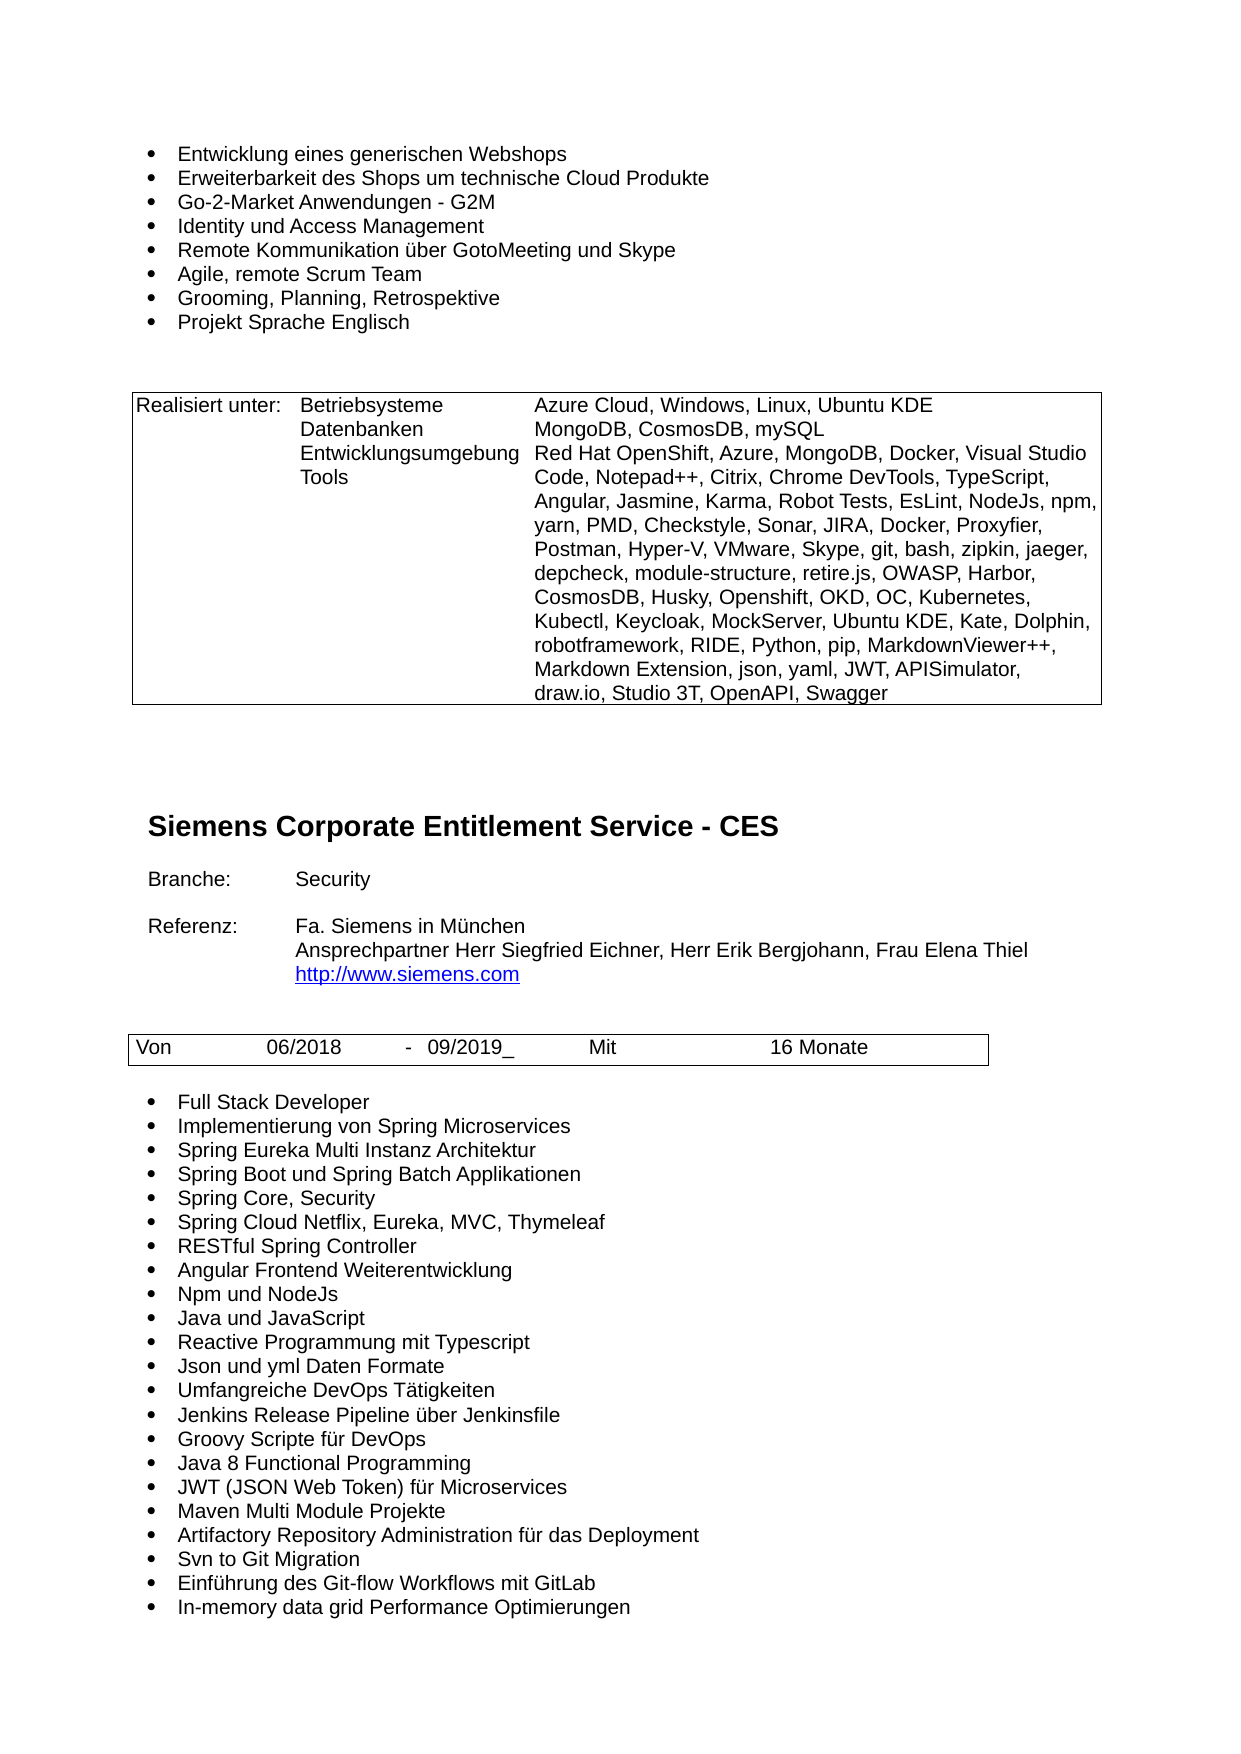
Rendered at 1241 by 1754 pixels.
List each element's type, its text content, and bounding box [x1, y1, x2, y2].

list Erweiterbarkeit des Shops um technische Cloud Produkte [148, 166, 1110, 190]
list Agile, remote Scrum Team [148, 262, 1110, 286]
table_cell [133, 441, 297, 704]
list Java 8 Functional Programming [148, 1451, 1110, 1474]
table_header 16 Monate [763, 1035, 988, 1064]
table_header 09/2019_ [420, 1035, 581, 1064]
list Maven Multi Module Projekte [148, 1499, 1110, 1523]
list Java und JavaScript [148, 1306, 1110, 1330]
table_header - [398, 1035, 420, 1064]
text Referenz: Fa. Siemens in München [148, 914, 1110, 938]
subtitle Siemens Corporate Entitlement Service - CES [148, 809, 1110, 842]
table_header Realisiert unter: [133, 393, 297, 441]
table_cell Red Hat OpenShift, Azure, MongoDB, Docker, Visual Studio Code, Notepad++, Citrix, Chrome DevTools, TypeScript, Angular, Jasmine, Karma, Robot Tests, EsLint, NodeJs, npm, yarn, PMD, Checkstyle, Sonar, JIRA, Docker, Proxyfier, Postman, Hyper-V, VMware, Skype, git, bash, zipkin, jaeger, depcheck, module-structure, retire.js, OWASP, Harbor, CosmosDB, Husky, Openshift, OKD, OC, Kubernetes, Kubectl, Keycloak, MockServer, Ubuntu KDE, Kate, Dolphin, robotframework, RIDE, Python, pip, MarkdownViewer++, Markdown Extension, json, yaml, JWT, APISimulator, draw.io, Studio 3T, OpenAPI, Swagger [531, 441, 1101, 704]
text http://www.siemens.com [221, 962, 1110, 986]
list Identity und Access Management [148, 214, 1110, 238]
table_header 06/2018 [259, 1035, 398, 1064]
list Npm und NodeJs [148, 1282, 1110, 1306]
text Ansprechpartner Herr Siegfried Eichner, Herr Erik Bergjohann, Frau Elena Thiel [148, 938, 1110, 962]
list Jenkins Release Pipeline über Jenkinsfile [148, 1402, 1110, 1426]
list Projekt Sprache Englisch [148, 310, 1110, 334]
table_header Azure Cloud, Windows, Linux, Ubuntu KDE MongoDB, CosmosDB, mySQL [531, 393, 1101, 441]
list Spring Cloud Netflix, Eureka, MVC, Thymeleaf [148, 1210, 1110, 1234]
list Spring Eureka Multi Instanz Architektur [148, 1138, 1110, 1162]
list Go-2-Market Anwendungen - G2M [148, 190, 1110, 214]
list Artifactory Repository Administration für das Deployment [148, 1523, 1110, 1547]
table_header Mit [581, 1035, 762, 1064]
list Json und yml Daten Formate [148, 1354, 1110, 1378]
list Einführung des Git-flow Workflows mit GitLab [148, 1571, 1110, 1595]
table_header Betriebsysteme Datenbanken [297, 393, 531, 441]
list Angular Frontend Weiterentwicklung [148, 1258, 1110, 1282]
list RESTful Spring Controller [148, 1234, 1110, 1258]
table_cell Entwicklungsumgebung Tools [297, 441, 531, 704]
text Branche: Security [148, 866, 1110, 890]
list JWT (JSON Web Token) für Microservices [148, 1474, 1110, 1499]
list Groovy Scripte für DevOps [148, 1426, 1110, 1451]
list Full Stack Developer [148, 1089, 1110, 1114]
list Svn to Git Migration [148, 1547, 1110, 1571]
list Reactive Programmung mit Typescript [148, 1330, 1110, 1354]
list Spring Boot und Spring Batch Applikationen [148, 1162, 1110, 1186]
list In-memory data grid Performance Optimierungen [148, 1595, 1110, 1619]
list Spring Core, Security [148, 1186, 1110, 1210]
table_header Von [129, 1035, 259, 1064]
list Implementierung von Spring Microservices [148, 1114, 1110, 1138]
list Entwicklung eines generischen Webshops [148, 142, 1110, 166]
list Umfangreiche DevOps Tätigkeiten [148, 1378, 1110, 1402]
list Remote Kommunikation über GotoMeeting und Skype [148, 238, 1110, 262]
list Grooming, Planning, Retrospektive [148, 286, 1110, 310]
